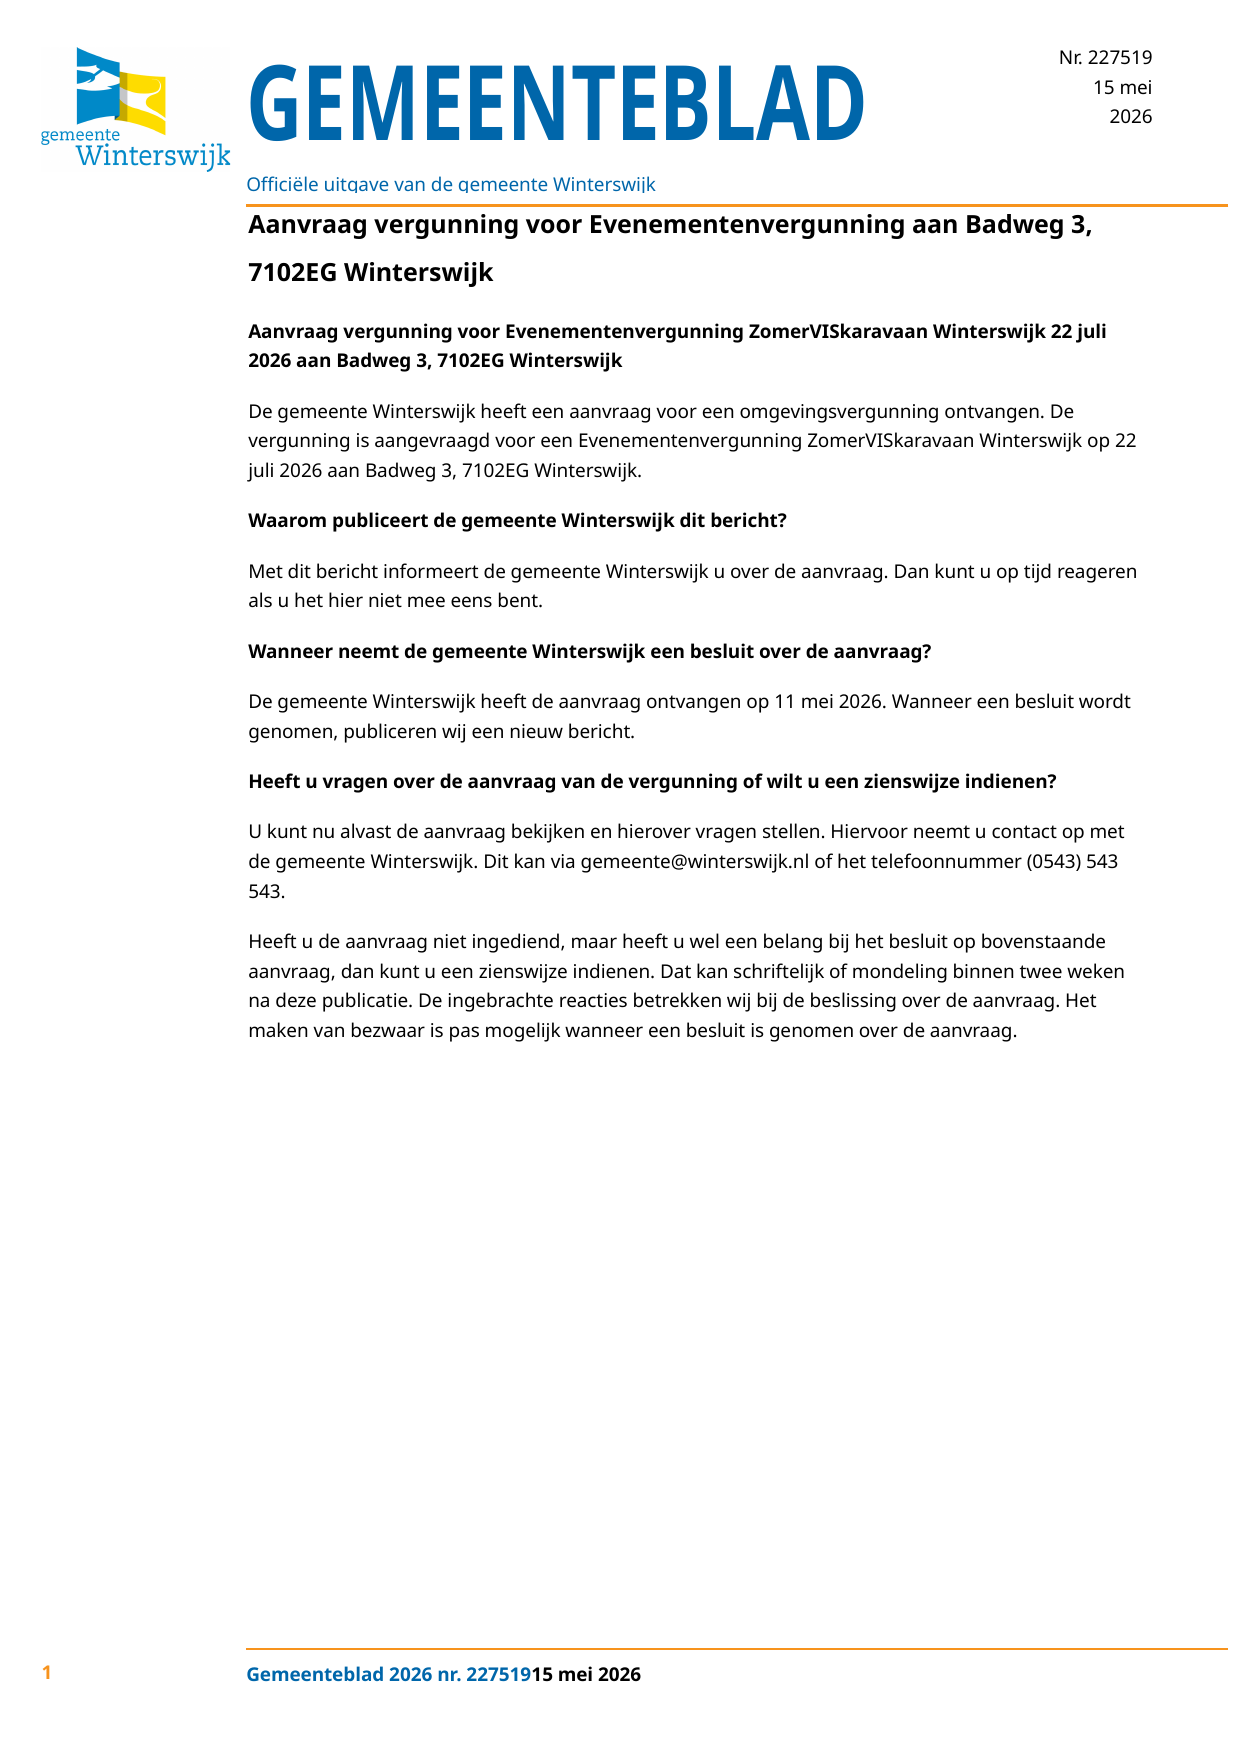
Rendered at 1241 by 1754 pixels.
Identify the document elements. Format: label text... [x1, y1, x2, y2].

text Wanneer neemt de gemeente Winterswijk een besluit over de aanvraag? [248, 638, 1152, 664]
text U kunt nu alvast de aanvraag bekijken en hierover vragen stellen. Hiervoor neemt u contact op met de gemeente Winterswijk. Dit kan via gemeente@winterswijk.nl of het telefoonnummer (0543) 543 543. [248, 819, 1152, 904]
text De gemeente Winterswijk heeft de aanvraag ontvangen op 11 mei 2026. Wanneer een besluit wordt genomen, publiceren wij een nieuw bericht. [248, 688, 1152, 744]
text De gemeente Winterswijk heeft een aanvraag voor een omgevingsvergunning ontvangen. De vergunning is aangevraagd voor een Evenementenvergunning ZomerVISkaravaan Winterswijk op 22 juli 2026 aan Badweg 3, 7102EG Winterswijk. [248, 398, 1152, 483]
text Heeft u de aanvraag niet ingediend, maar heeft u wel een belang bij het besluit op bovenstaande aanvraag, dan kunt u een zienswijze indienen. Dat kan schriftelijk of mondeling binnen twee weken na deze publicatie. De ingebrachte reacties betrekken wij bij de beslissing over de aanvraag. Het maken van bezwaar is pas mogelijk wanneer een besluit is genomen over de aanvraag. [248, 928, 1152, 1043]
picture [225, 153, 231, 162]
text Heeft u vragen over de aanvraag van de vergunning of wilt u een zienswijze indienen? [248, 768, 1152, 794]
text Met dit bericht informeert de gemeente Winterswijk u over de aanvraag. Dan kunt u op tijd reageren als u het hier niet mee eens bent. [248, 558, 1152, 613]
picture [41, 47, 231, 172]
text Aanvraag vergunning voor Evenementenvergunning ZomerVISkaravaan Winterswijk 22 juli 2026 aan Badweg 3, 7102EG Winterswijk [248, 318, 1152, 373]
text Aanvraag vergunning voor Evenementenvergunning aan Badweg 3, 7102EG Winterswijk [248, 207, 1152, 288]
text Waarom publiceert de gemeente Winterswijk dit bericht? [248, 507, 1152, 533]
